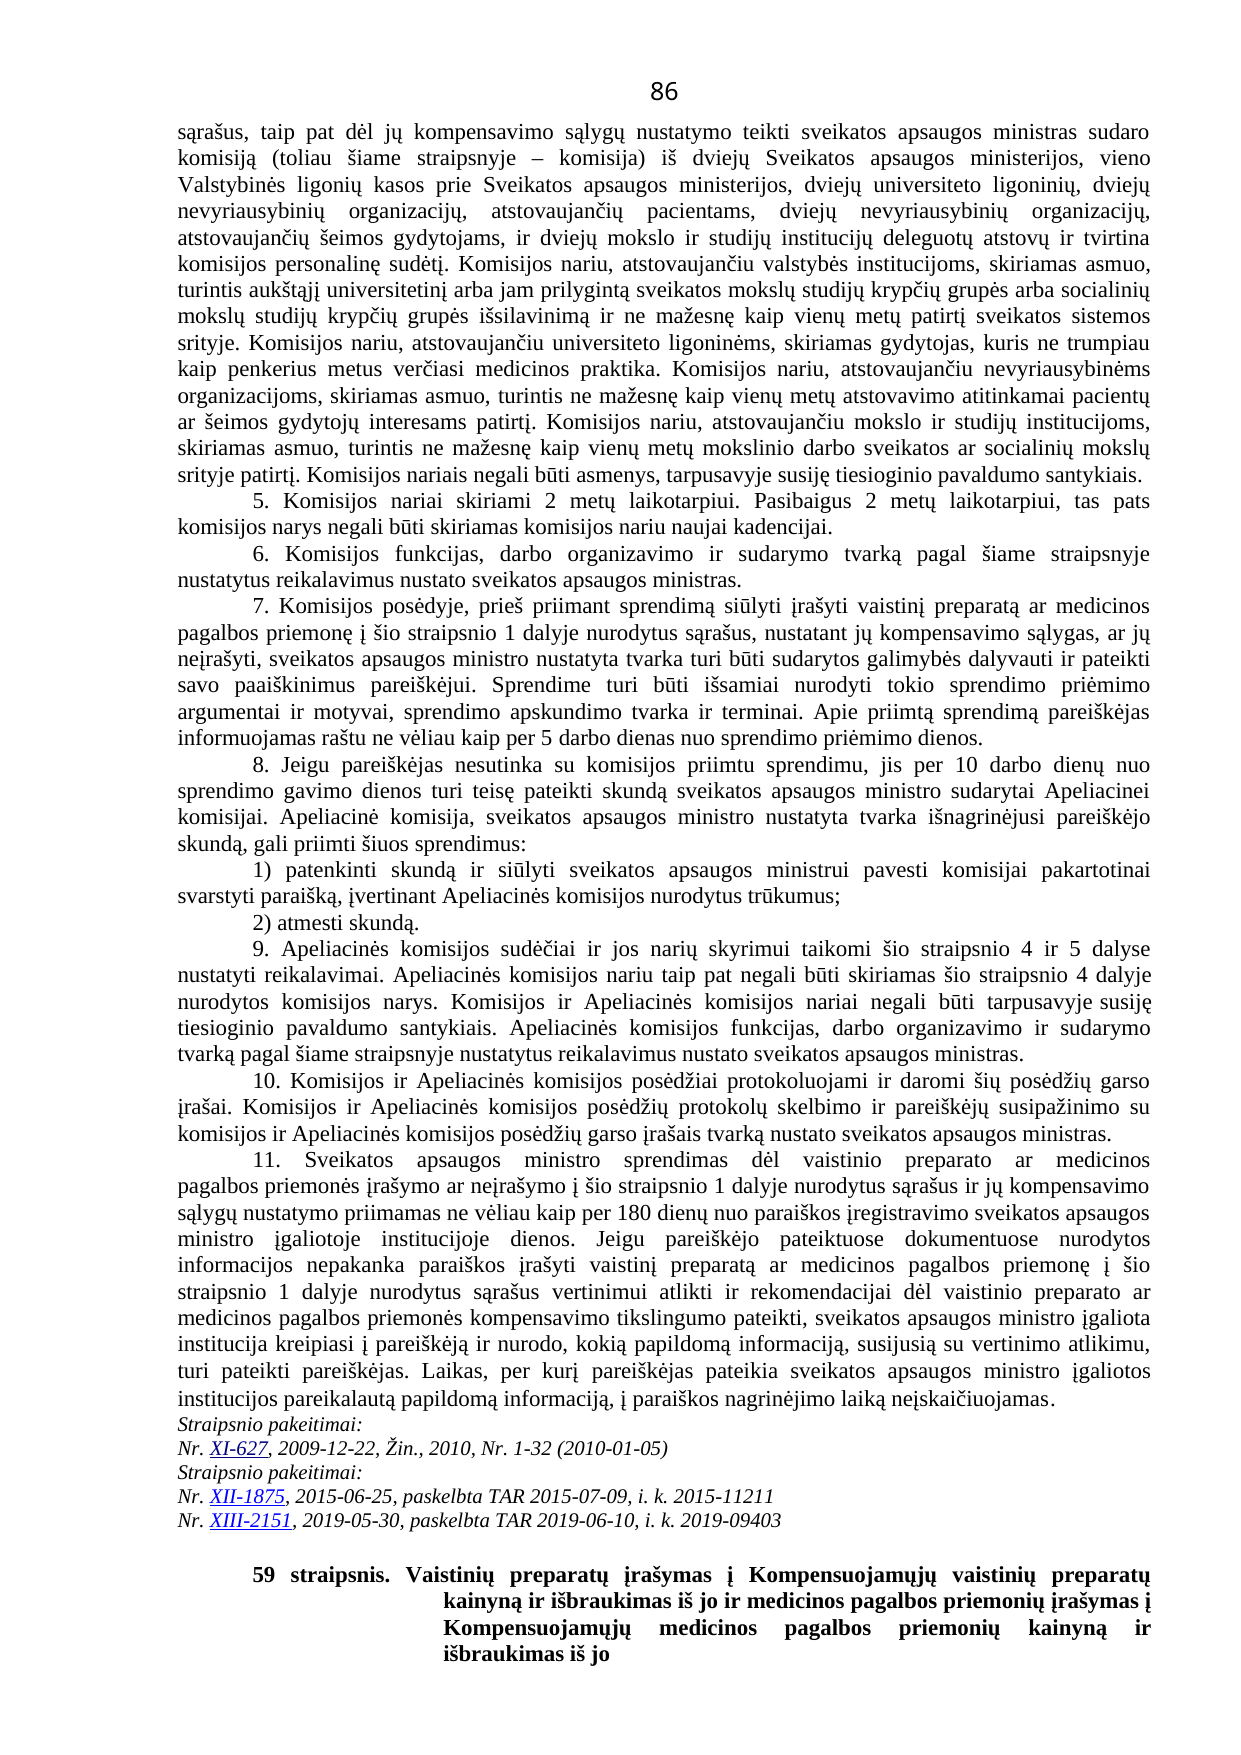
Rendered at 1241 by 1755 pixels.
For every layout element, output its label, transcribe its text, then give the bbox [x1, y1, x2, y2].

text sąrašus, taip pat dėl jų kompensavimo sąlygų nustatymo teikti sveikatos apsaugos ministras sudaro komisiją (toliau šiame straipsnyje – komisija) iš dviejų Sveikatos apsaugos ministerijos, vieno Valstybinės ligonių kasos prie Sveikatos apsaugos ministerijos, dviejų universiteto ligoninių, dviejų nevyriausybinių organizacijų, atstovaujančių pacientams, dviejų nevyriausybinių organizacijų, atstovaujančių šeimos gydytojams, ir dviejų mokslo ir studijų institucijų deleguotų atstovų ir tvirtina komisijos personalinę sudėtį. Komisijos nariu, atstovaujančiu valstybės institucijoms, skiriamas asmuo, turintis aukštąjį universitetinį arba jam prilygintą sveikatos mokslų studijų krypčių grupės arba socialinių mokslų studijų krypčių grupės išsilavinimą ir ne mažesnę kaip vienų metų patirtį sveikatos sistemos srityje. Komisijos nariu, atstovaujančiu universiteto ligoninėms, skiriamas gydytojas, kuris ne trumpiau kaip penkerius metus verčiasi medicinos praktika. Komisijos nariu, atstovaujančiu nevyriausybinėms organizacijoms, skiriamas asmuo, turintis ne mažesnę kaip vienų metų atstovavimo atitinkamai pacientų ar šeimos gydytojų interesams patirtį. Komisijos nariu, atstovaujančiu mokslo ir studijų institucijoms, skiriamas asmuo, turintis ne mažesnę kaip vienų metų mokslinio darbo sveikatos ar socialinių mokslų srityje patirtį. Komisijos nariais negali būti asmenys, tarpusavyje susiję tiesioginio pavaldumo santykiais. [177, 118, 1152, 487]
text 6. Komisijos funkcijas, darbo organizavimo ir sudarymo tvarką pagal šiame straipsnyje nustatytus reikalavimus nustato sveikatos apsaugos ministras. [177, 540, 1152, 592]
text Nr. XI-627, 2009-12-22, Žin., 2010, Nr. 1-32 (2010-01-05) [177, 1436, 1152, 1460]
text 11. Sveikatos apsaugos ministro sprendimas dėl vaistinio preparato ar medicinos pagalbos priemonės įrašymo ar neįrašymo į šio straipsnio 1 dalyje nurodytus sąrašus ir jų kompensavimo sąlygų nustatymo priimamas ne vėliau kaip per 180 dienų nuo paraiškos įregistravimo sveikatos apsaugos ministro įgaliotoje institucijoje dienos. Jeigu pareiškėjo pateiktuose dokumentuose nurodytos informacijos nepakanka paraiškos įrašyti vaistinį preparatą ar medicinos pagalbos priemonę į šio straipsnio 1 dalyje nurodytus sąrašus vertinimui atlikti ir rekomendacijai dėl vaistinio preparato ar medicinos pagalbos priemonės kompensavimo tikslingumo pateikti, sveikatos apsaugos ministro įgaliota institucija kreipiasi į pareiškėją ir nurodo, kokią papildomą informaciją, susijusią su vertinimo atlikimu, turi pateikti pareiškėjas. Laikas, per kurį pareiškėjas pateikia sveikatos apsaugos ministro įgaliotos institucijos pareikalautą papildomą informaciją, į paraiškos nagrinėjimo laiką neįskaičiuojamas. [177, 1146, 1152, 1412]
text Straipsnio pakeitimai: [177, 1460, 1152, 1484]
text 8. Jeigu pareiškėjas nesutinka su komisijos priimtu sprendimu, jis per 10 darbo dienų nuo sprendimo gavimo dienos turi teisę pateikti skundą sveikatos apsaugos ministro sudarytai Apeliacinei komisijai. Apeliacinė komisija, sveikatos apsaugos ministro nustatyta tvarka išnagrinėjusi pareiškėjo skundą, gali priimti šiuos sprendimus: [177, 751, 1152, 856]
text 59 straipsnis. Vaistinių preparatų įrašymas į Kompensuojamųjų vaistinių preparatų kainyną ir išbraukimas iš jo ir medicinos pagalbos priemonių įrašymas į Kompensuojamųjų medicinos pagalbos priemonių kainyną ir išbraukimas iš jo [252, 1561, 1152, 1666]
text 9. Apeliacinės komisijos sudėčiai ir jos narių skyrimui taikomi šio straipsnio 4 ir 5 dalyse nustatyti reikalavimai. Apeliacinės komisijos nariu taip pat negali būti skiriamas šio straipsnio 4 dalyje nurodytos komisijos narys. Komisijos ir Apeliacinės komisijos nariai negali būti tarpusavyje susiję tiesioginio pavaldumo santykiais. Apeliacinės komisijos funkcijas, darbo organizavimo ir sudarymo tvarką pagal šiame straipsnyje nustatytus reikalavimus nustato sveikatos apsaugos ministras. [177, 935, 1152, 1067]
text Straipsnio pakeitimai: [177, 1412, 1152, 1436]
text Nr. XIII-2151, 2019-05-30, paskelbta TAR 2019-06-10, i. k. 2019-09403 [177, 1508, 1152, 1532]
text Nr. XII-1875, 2015-06-25, paskelbta TAR 2015-07-09, i. k. 2015-11211 [177, 1484, 1152, 1508]
text 2) atmesti skundą. [177, 909, 1152, 935]
text 7. Komisijos posėdyje, prieš priimant sprendimą siūlyti įrašyti vaistinį preparatą ar medicinos pagalbos priemonę į šio straipsnio 1 dalyje nurodytus sąrašus, nustatant jų kompensavimo sąlygas, ar jų neįrašyti, sveikatos apsaugos ministro nustatyta tvarka turi būti sudarytos galimybės dalyvauti ir pateikti savo paaiškinimus pareiškėjui. Sprendime turi būti išsamiai nurodyti tokio sprendimo priėmimo argumentai ir motyvai, sprendimo apskundimo tvarka ir terminai. Apie priimtą sprendimą pareiškėjas informuojamas raštu ne vėliau kaip per 5 darbo dienas nuo sprendimo priėmimo dienos. [177, 592, 1152, 751]
text 5. Komisijos nariai skiriami 2 metų laikotarpiui. Pasibaigus 2 metų laikotarpiui, tas pats komisijos narys negali būti skiriamas komisijos nariu naujai kadencijai. [177, 487, 1152, 540]
text 1) patenkinti skundą ir siūlyti sveikatos apsaugos ministrui pavesti komisijai pakartotinai svarstyti paraišką, įvertinant Apeliacinės komisijos nurodytus trūkumus; [177, 856, 1152, 909]
text 10. Komisijos ir Apeliacinės komisijos posėdžiai protokoluojami ir daromi šių posėdžių garso įrašai. Komisijos ir Apeliacinės komisijos posėdžių protokolų skelbimo ir pareiškėjų susipažinimo su komisijos ir Apeliacinės komisijos posėdžių garso įrašais tvarką nustato sveikatos apsaugos ministras. [177, 1067, 1152, 1146]
